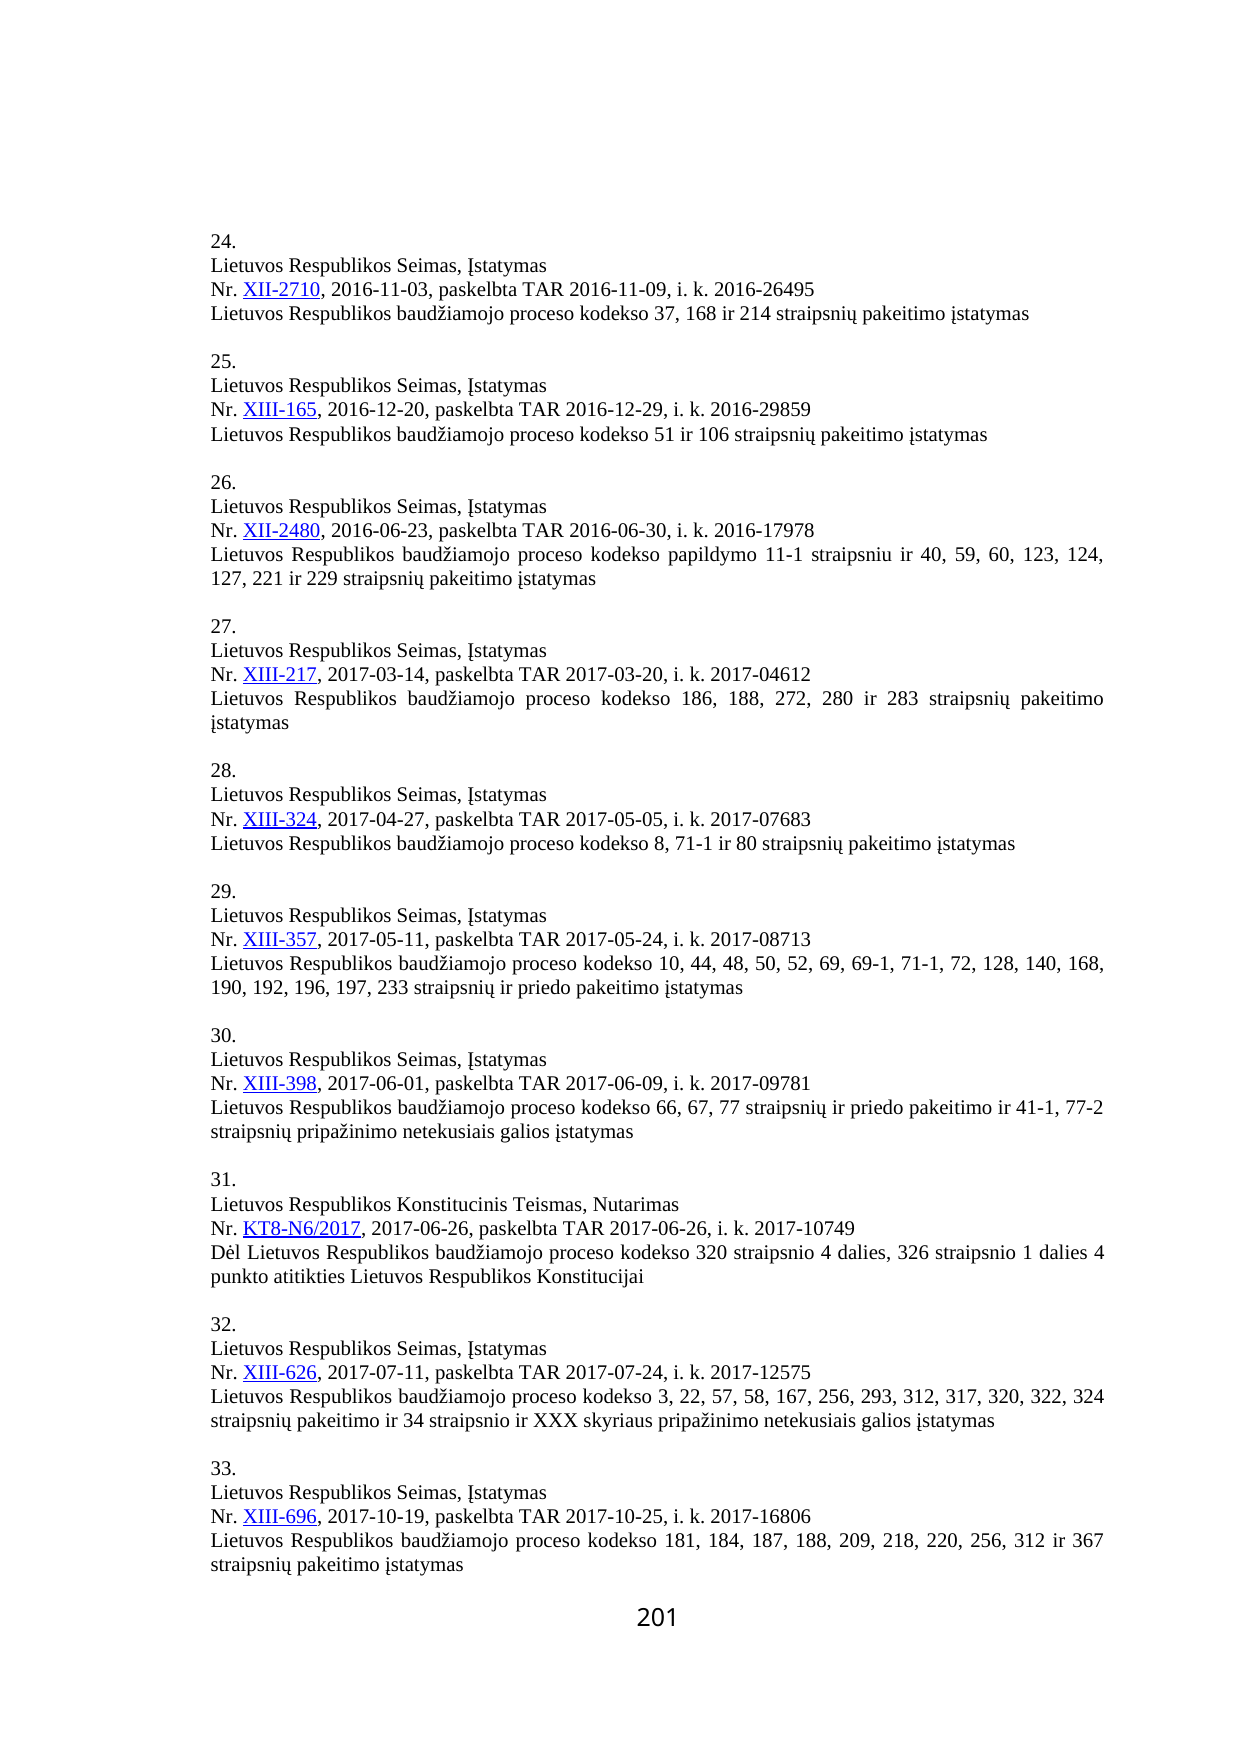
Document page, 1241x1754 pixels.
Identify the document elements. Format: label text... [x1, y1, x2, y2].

text 32. [210, 1312, 1105, 1336]
text Dėl Lietuvos Respublikos baudžiamojo proceso kodekso 320 straipsnio 4 dalies, 326 straipsnio 1 dalies 4 punkto atitikties Lietuvos Respublikos Konstitucijai [210, 1239, 1105, 1288]
text Lietuvos Respublikos baudžiamojo proceso kodekso 51 ir 106 straipsnių pakeitimo įstatymas [210, 421, 1105, 446]
text 26. [210, 469, 1105, 494]
text 28. [210, 758, 1105, 782]
text Lietuvos Respublikos baudžiamojo proceso kodekso 10, 44, 48, 50, 52, 69, 69-1, 71-1, 72, 128, 140, 168, 190, 192, 196, 197, 233 straipsnių ir priedo pakeitimo įstatymas [210, 951, 1105, 999]
text Lietuvos Respublikos baudžiamojo proceso kodekso 3, 22, 57, 58, 167, 256, 293, 312, 317, 320, 322, 324 straipsnių pakeitimo ir 34 straipsnio ir XXX skyriaus pripažinimo netekusiais galios įstatymas [210, 1384, 1105, 1432]
text Lietuvos Respublikos Seimas, Įstatymas [210, 1047, 1105, 1071]
text Nr. XIII-696, 2017-10-19, paskelbta TAR 2017-10-25, i. k. 2017-16806 [210, 1504, 1105, 1528]
text Lietuvos Respublikos baudžiamojo proceso kodekso papildymo 11-1 straipsniu ir 40, 59, 60, 123, 124, 127, 221 ir 229 straipsnių pakeitimo įstatymas [210, 542, 1105, 590]
text Nr. XIII-398, 2017-06-01, paskelbta TAR 2017-06-09, i. k. 2017-09781 [210, 1071, 1105, 1095]
text Nr. XIII-165, 2016-12-20, paskelbta TAR 2016-12-29, i. k. 2016-29859 [210, 397, 1105, 421]
text Nr. KT8-N6/2017, 2017-06-26, paskelbta TAR 2017-06-26, i. k. 2017-10749 [210, 1216, 1105, 1239]
text 27. [210, 614, 1105, 638]
text Lietuvos Respublikos baudžiamojo proceso kodekso 8, 71-1 ir 80 straipsnių pakeitimo įstatymas [210, 831, 1105, 854]
text Nr. XIII-357, 2017-05-11, paskelbta TAR 2017-05-24, i. k. 2017-08713 [210, 927, 1105, 951]
text 24. [210, 229, 1105, 253]
text 29. [210, 879, 1105, 903]
text Lietuvos Respublikos Seimas, Įstatymas [210, 253, 1105, 277]
text 25. [210, 349, 1105, 373]
text Lietuvos Respublikos Seimas, Įstatymas [210, 903, 1105, 927]
text Lietuvos Respublikos Seimas, Įstatymas [210, 1336, 1105, 1360]
text Lietuvos Respublikos Seimas, Įstatymas [210, 638, 1105, 662]
text Lietuvos Respublikos Seimas, Įstatymas [210, 373, 1105, 397]
text 33. [210, 1456, 1105, 1480]
text Nr. XIII-626, 2017-07-11, paskelbta TAR 2017-07-24, i. k. 2017-12575 [210, 1360, 1105, 1384]
text 31. [210, 1167, 1105, 1191]
text Lietuvos Respublikos baudžiamojo proceso kodekso 37, 168 ir 214 straipsnių pakeitimo įstatymas [210, 301, 1105, 325]
text Lietuvos Respublikos baudžiamojo proceso kodekso 181, 184, 187, 188, 209, 218, 220, 256, 312 ir 367 straipsnių pakeitimo įstatymas [210, 1528, 1105, 1576]
text Lietuvos Respublikos Seimas, Įstatymas [210, 494, 1105, 518]
text Nr. XII-2710, 2016-11-03, paskelbta TAR 2016-11-09, i. k. 2016-26495 [210, 277, 1105, 301]
text Nr. XII-2480, 2016-06-23, paskelbta TAR 2016-06-30, i. k. 2016-17978 [210, 518, 1105, 542]
text 30. [210, 1023, 1105, 1047]
text Lietuvos Respublikos Seimas, Įstatymas [210, 782, 1105, 806]
text Lietuvos Respublikos Seimas, Įstatymas [210, 1480, 1105, 1504]
text Lietuvos Respublikos Konstitucinis Teismas, Nutarimas [210, 1191, 1105, 1216]
text Lietuvos Respublikos baudžiamojo proceso kodekso 66, 67, 77 straipsnių ir priedo pakeitimo ir 41-1, 77-2 straipsnių pripažinimo netekusiais galios įstatymas [210, 1095, 1105, 1143]
text Lietuvos Respublikos baudžiamojo proceso kodekso 186, 188, 272, 280 ir 283 straipsnių pakeitimo įstatymas [210, 686, 1105, 734]
text Nr. XIII-324, 2017-04-27, paskelbta TAR 2017-05-05, i. k. 2017-07683 [210, 806, 1105, 831]
text Nr. XIII-217, 2017-03-14, paskelbta TAR 2017-03-20, i. k. 2017-04612 [210, 662, 1105, 686]
